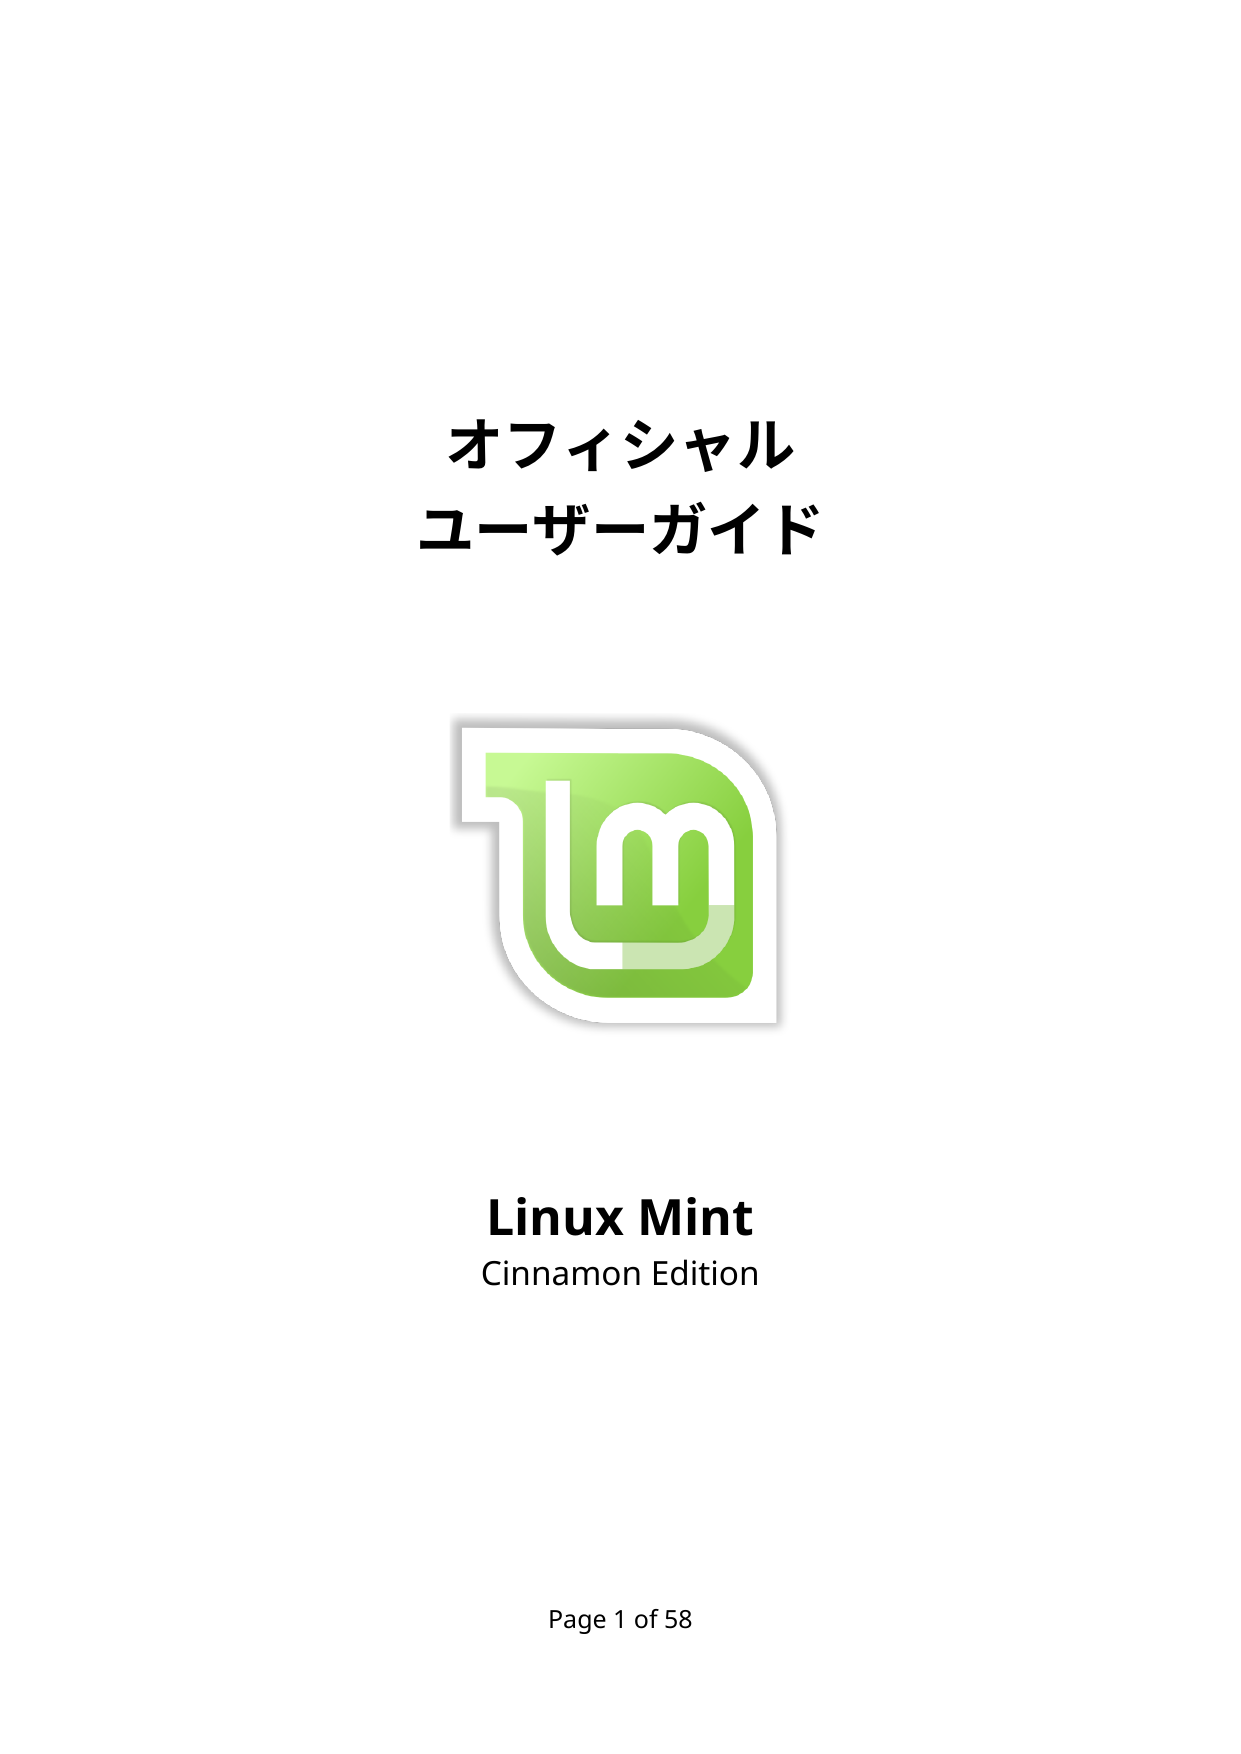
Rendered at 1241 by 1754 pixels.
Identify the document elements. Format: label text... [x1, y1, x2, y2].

text オフィシャル [118, 399, 1122, 483]
picture [449, 713, 791, 1037]
text Cinnamon Edition [118, 1249, 1122, 1295]
text Linux Mint [118, 1181, 1122, 1249]
text ユーザーガイド [118, 483, 1122, 568]
